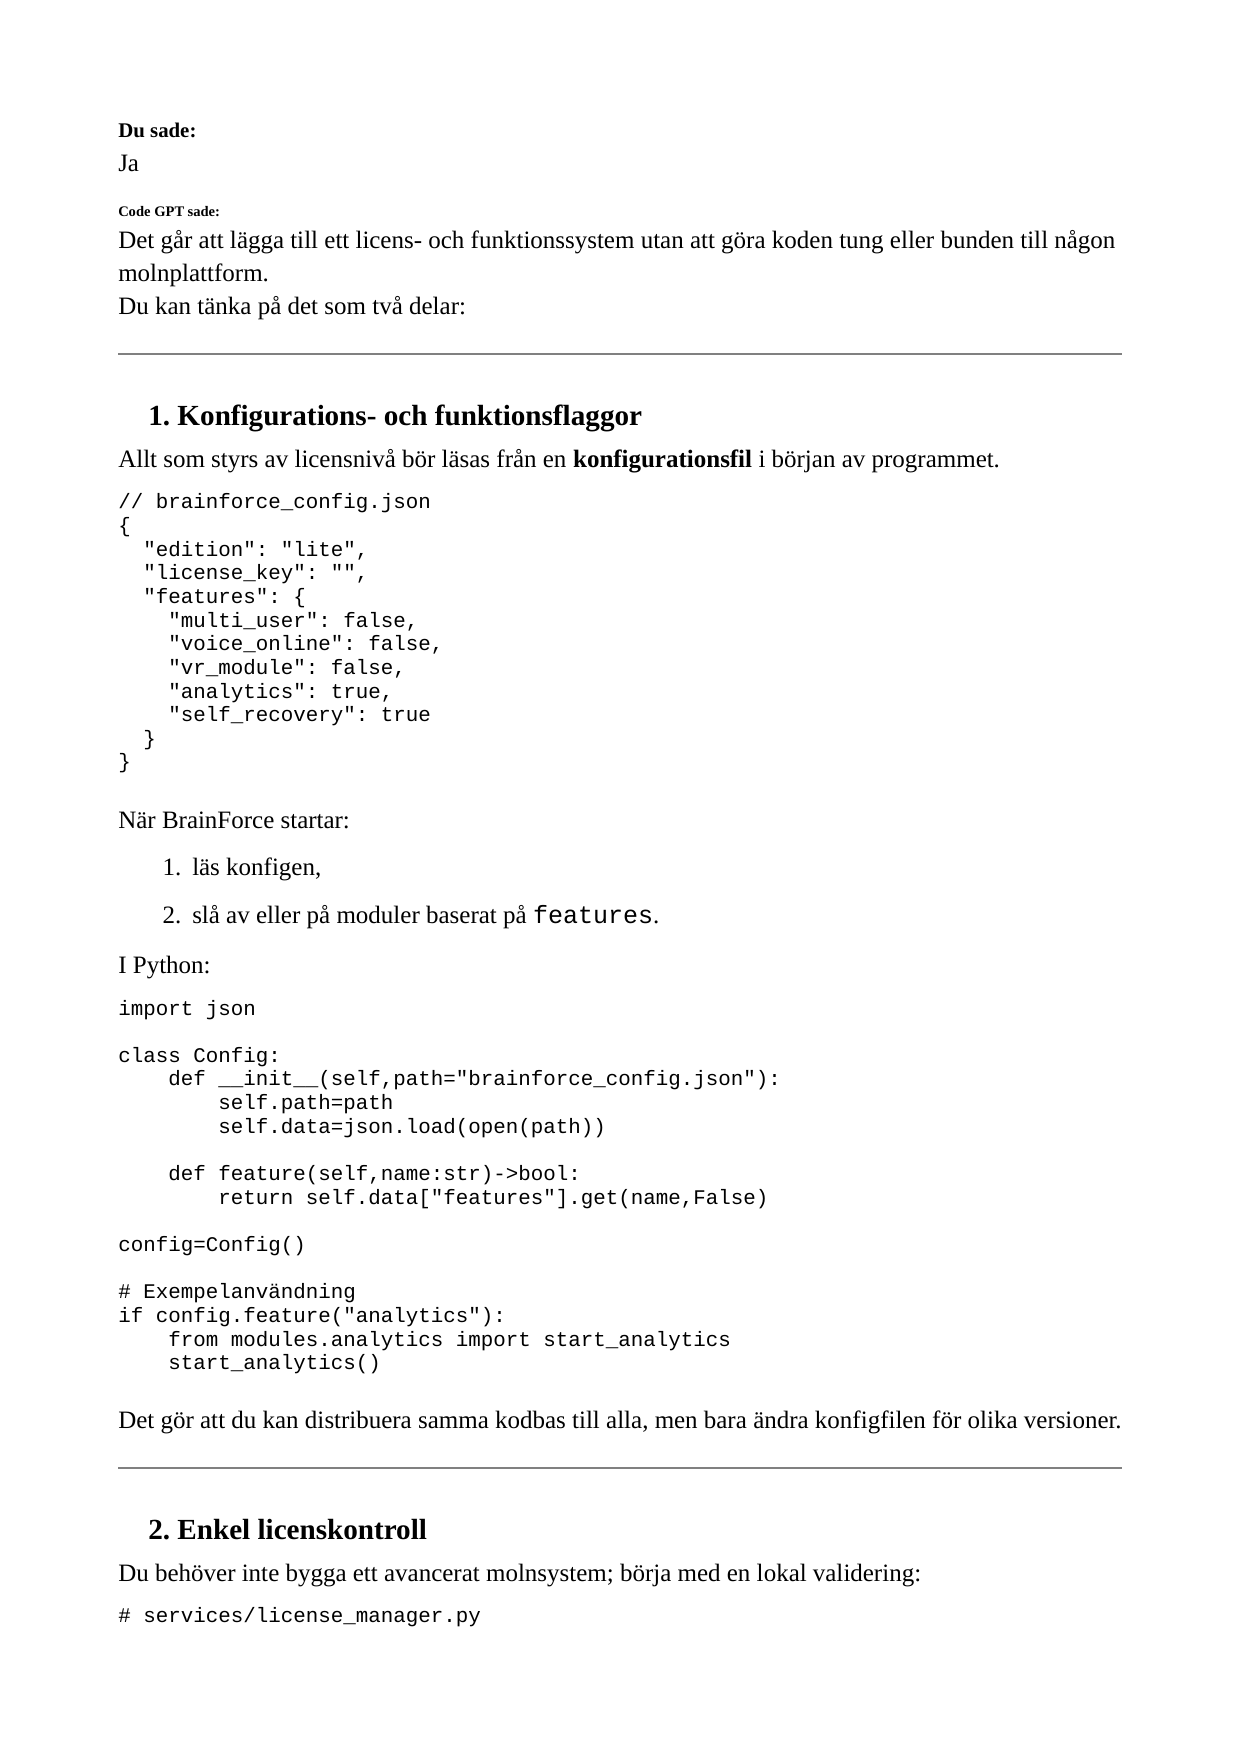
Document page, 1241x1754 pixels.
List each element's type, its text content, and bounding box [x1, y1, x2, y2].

text } [118, 752, 1122, 775]
text Allt som styrs av licensnivå bör läsas från en konfigurationsfil i början av programmet. [118, 444, 1122, 473]
subtitle Code GPT sade: [118, 202, 1122, 219]
text När BrainForce startar: [118, 805, 1122, 833]
text "voice_online": false, [118, 633, 1122, 657]
text "self_recovery": true [118, 704, 1122, 728]
text "license_key": "", [118, 562, 1122, 586]
text # services/license_manager.py [118, 1605, 1122, 1629]
subtitle Du sade: [118, 118, 1122, 142]
text "vr_module": false, [118, 657, 1122, 681]
text self.data=json.load(open(path)) [118, 1116, 1122, 1139]
text if config.feature("analytics"): [118, 1305, 1122, 1328]
text self.path=path [118, 1092, 1122, 1116]
text Det går att lägga till ett licens- och funktionssystem utan att göra koden tung eller bunden till någon molnplattform. Du kan tänka på det som två delar: [118, 225, 1122, 320]
text start_analytics() [118, 1352, 1122, 1376]
text Det gör att du kan distribuera samma kodbas till alla, men bara ändra konfigfilen för olika versioner. [118, 1405, 1122, 1434]
text config=Config() [118, 1234, 1122, 1258]
subtitle 🧩 2. Enkel licenskontroll [118, 1512, 1122, 1545]
text I Python: [118, 950, 1122, 979]
text from modules.analytics import start_analytics [118, 1328, 1122, 1352]
text Ja [118, 148, 1122, 177]
text Du behöver inte bygga ett avancerat molnsystem; börja med en lokal validering: [118, 1558, 1122, 1587]
text { [118, 515, 1122, 539]
text } [118, 728, 1122, 752]
text import json [118, 997, 1122, 1021]
text return self.data["features"].get(name,False) [118, 1187, 1122, 1210]
text // brainforce_config.json [118, 491, 1122, 515]
text "edition": "lite", [118, 539, 1122, 562]
text "analytics": true, [118, 681, 1122, 704]
text def __init__(self,path="brainforce_config.json"): [118, 1068, 1122, 1092]
text "features": { [118, 586, 1122, 610]
text class Config: [118, 1045, 1122, 1068]
list slå av eller på moduler baserat på features. [162, 900, 1122, 931]
text "multi_user": false, [118, 610, 1122, 633]
text def feature(self,name:str)->bool: [118, 1163, 1122, 1187]
list läs konfigen, [162, 852, 1122, 881]
text # Exempelanvändning [118, 1281, 1122, 1305]
subtitle 🧩 1. Konfigurations- och funktionsflaggor [118, 398, 1122, 431]
